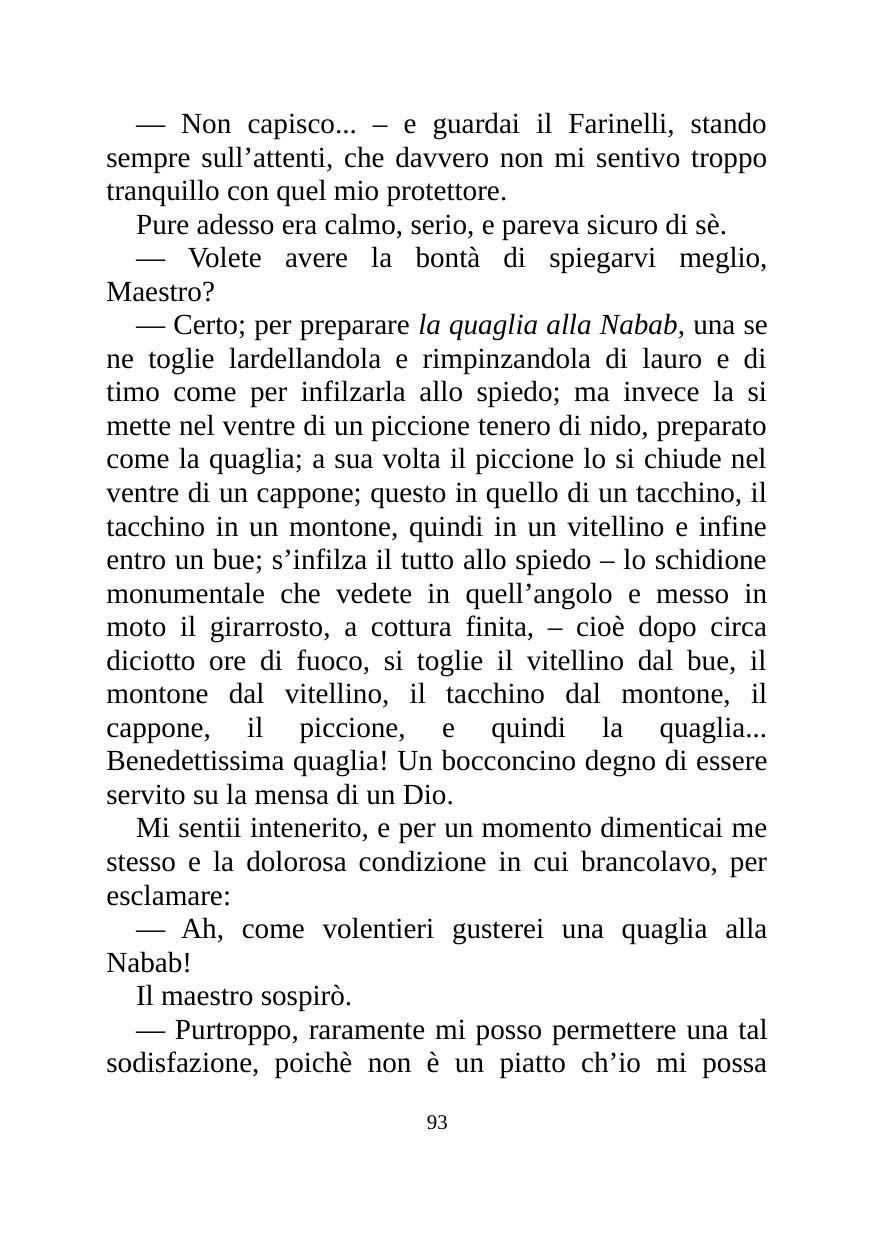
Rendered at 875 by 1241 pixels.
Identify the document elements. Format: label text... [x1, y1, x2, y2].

text Pure adesso era calmo, serio, e pareva sicuro di sè. [106, 207, 768, 240]
text — Ah, come volentieri gusterei una quaglia alla Nabab! [106, 911, 768, 978]
text — Certo; per preparare la quaglia alla Nabab, una se ne toglie lardellandola e rimpinzandola di lauro e di timo come per infilzarla allo spiedo; ma invece la si mette nel ventre di un piccione tenero di nido, preparato come la quaglia; a sua volta il piccione lo si chiude nel ventre di un cappone; questo in quello di un tacchino, il tacchino in un montone, quindi in un vitellino e infine entro un bue; s’infilza il tutto allo spiedo – lo schidione monumentale che vedete in quell’angolo e messo in moto il girarrosto, a cottura finita, – cioè dopo circa diciotto ore di fuoco, si toglie il vitellino dal bue, il montone dal vitellino, il tacchino dal montone, il cappone, il piccione, e quindi la quaglia... Benedettissima quaglia! Un bocconcino degno di essere servito su la mensa di un Dio. [106, 307, 768, 811]
text — Non capisco... – e guardai il Farinelli, stando sempre sull’attenti, che davvero non mi sentivo troppo tranquillo con quel mio protettore. [106, 106, 768, 207]
text — Purtroppo, raramente mi posso permettere una tal sodisfazione, poichè non è un piatto ch’io mi possa [106, 1012, 768, 1079]
text Il maestro sospirò. [106, 978, 768, 1012]
text — Volete avere la bontà di spiegarvi meglio, Maestro? [106, 240, 768, 307]
text Mi sentii intenerito, e per un momento dimenticai me stesso e la dolorosa condizione in cui brancolavo, per esclamare: [106, 811, 768, 911]
